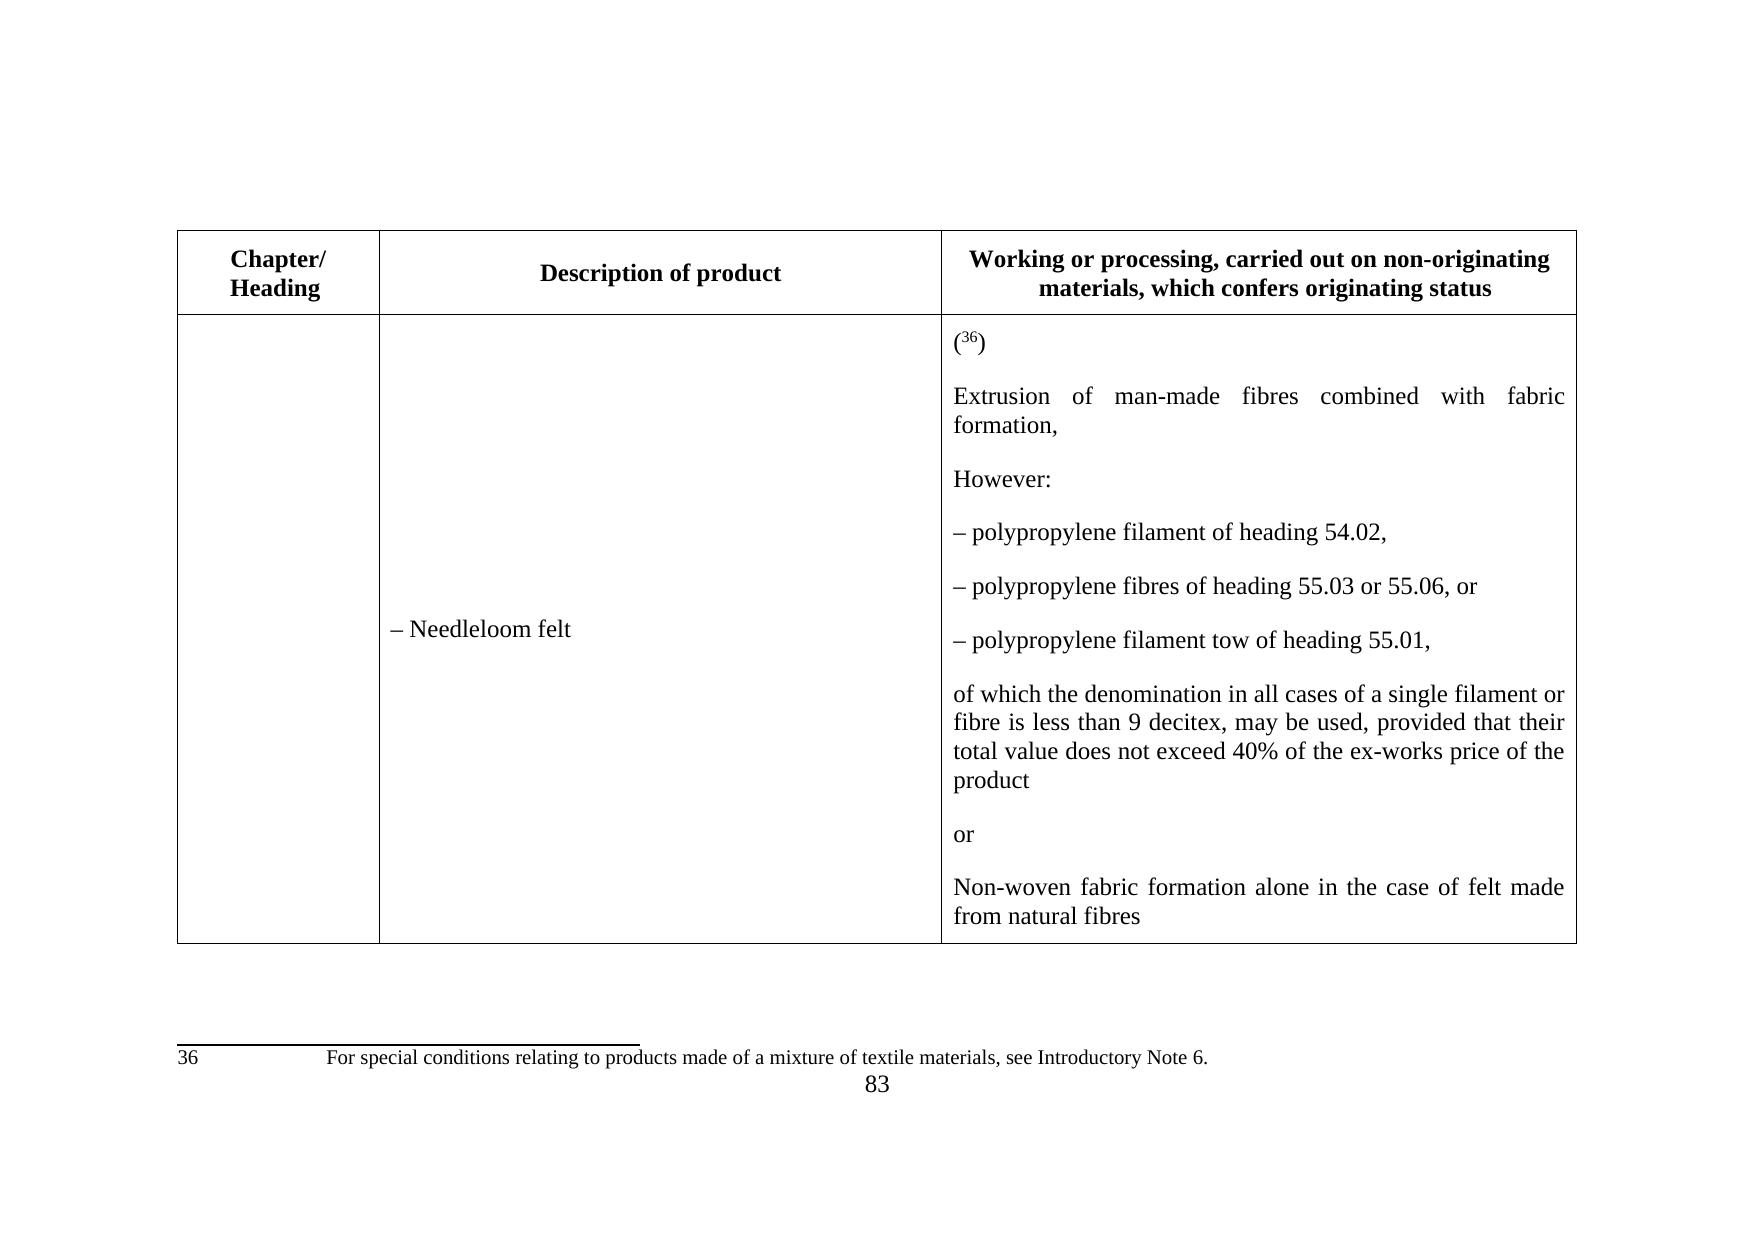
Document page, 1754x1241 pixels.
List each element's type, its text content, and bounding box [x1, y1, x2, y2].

table_header Description of product [380, 231, 941, 314]
table_cell () Extrusion of man-made fibres combined with fabric formation, However: – polypropylene filament of heading 54.02, – polypropylene fibres of heading 55.03 or 55.06, or – polypropylene filament tow of heading 55.01, of which the denomination in all cases of a single filament or fibre is less than 9 decitex, may be used, provided that their total value does not exceed 40% of the ex-works price of the product or Non-woven fabric formation alone in the case of felt made from natural fibres [942, 315, 1576, 942]
table_header Chapter/ Heading [178, 231, 379, 314]
table_header Working or processing, carried out on non-originating materials, which confers originating status [942, 231, 1576, 314]
table_cell – Needleloom felt [380, 315, 941, 942]
table_cell [178, 315, 379, 942]
